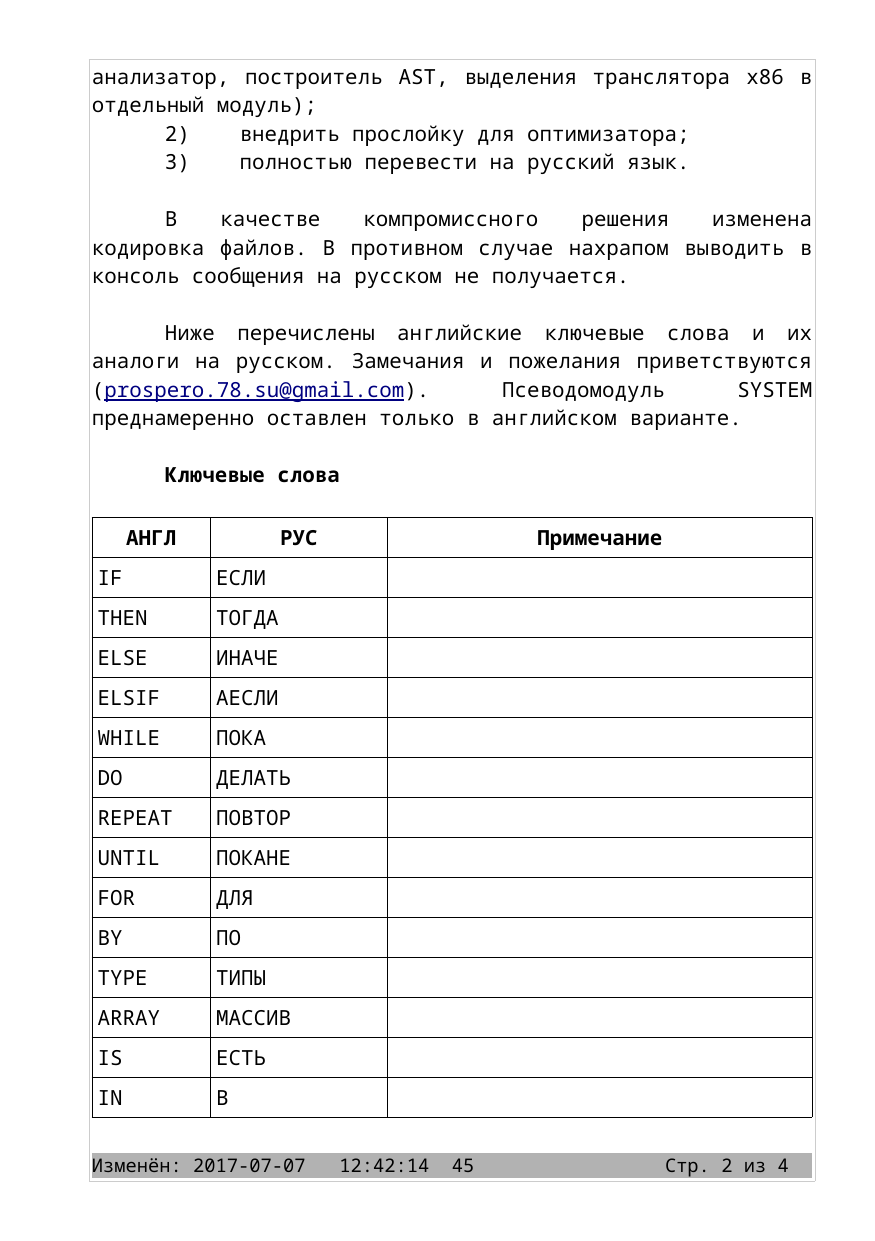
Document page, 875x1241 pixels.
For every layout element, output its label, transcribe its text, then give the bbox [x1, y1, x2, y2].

table_cell WHILE [93, 718, 210, 757]
table_cell IS [93, 1038, 210, 1077]
table_cell [388, 958, 812, 997]
table_cell IN [93, 1078, 210, 1117]
list анализатор, построитель AST, выделения транслятора x86 в отдельный модуль); [92, 62, 812, 119]
table_cell [388, 838, 812, 877]
table_cell [388, 878, 812, 917]
text Ключевые слова [92, 460, 812, 489]
table_header РУС [211, 518, 387, 557]
table_cell [388, 558, 812, 597]
table_cell BY [93, 918, 210, 957]
table_cell DO [93, 758, 210, 797]
table_cell ЕСЛИ [211, 558, 387, 597]
table_cell FOR [93, 878, 210, 917]
table_cell АЕСЛИ [211, 678, 387, 717]
table_cell [388, 1038, 812, 1077]
table_cell TYPE [93, 958, 210, 997]
list полностью перевести на русский язык. [92, 147, 812, 176]
table_cell ИНАЧЕ [211, 638, 387, 677]
table_cell THEN [93, 598, 210, 637]
text Ниже перечислены английские ключевые слова и их аналоги на русском. Замечания и пожелания приветствуются (prospero.78.su@gmail.com). Псеводомодуль SYSTEM преднамеренно оставлен только в английском варианте. [92, 318, 812, 432]
table_cell ДЕЛАТЬ [211, 758, 387, 797]
table_cell ДЛЯ [211, 878, 387, 917]
table_cell [388, 718, 812, 757]
table_cell IF [93, 558, 210, 597]
table_cell [388, 678, 812, 717]
table_cell [388, 798, 812, 837]
table_cell [388, 998, 812, 1037]
table_cell [388, 598, 812, 637]
table_cell [388, 918, 812, 957]
table_cell ЕСТЬ [211, 1038, 387, 1077]
table_cell [388, 1078, 812, 1117]
table_cell [388, 638, 812, 677]
table_cell МАССИВ [211, 998, 387, 1037]
table_header АНГЛ [93, 518, 210, 557]
table_cell [388, 758, 812, 797]
table_cell ELSIF [93, 678, 210, 717]
table_cell ТИПЫ [211, 958, 387, 997]
table_cell REPEAT [93, 798, 210, 837]
table_cell ARRAY [93, 998, 210, 1037]
table_cell ПОКА [211, 718, 387, 757]
list внедрить прослойку для оптимизатора; [92, 119, 812, 147]
table_cell ПОВТОР [211, 798, 387, 837]
text В качестве компромиссного решения изменена кодировка файлов. В противном случае нахрапом выводить в консоль сообщения на русском не получается. [92, 204, 812, 289]
table_cell ПО [211, 918, 387, 957]
table_cell В [211, 1078, 387, 1117]
table_header Примечание [388, 518, 812, 557]
table_cell ELSE [93, 638, 210, 677]
table_cell ТОГДА [211, 598, 387, 637]
table_cell UNTIL [93, 838, 210, 877]
table_cell ПОКАНЕ [211, 838, 387, 877]
